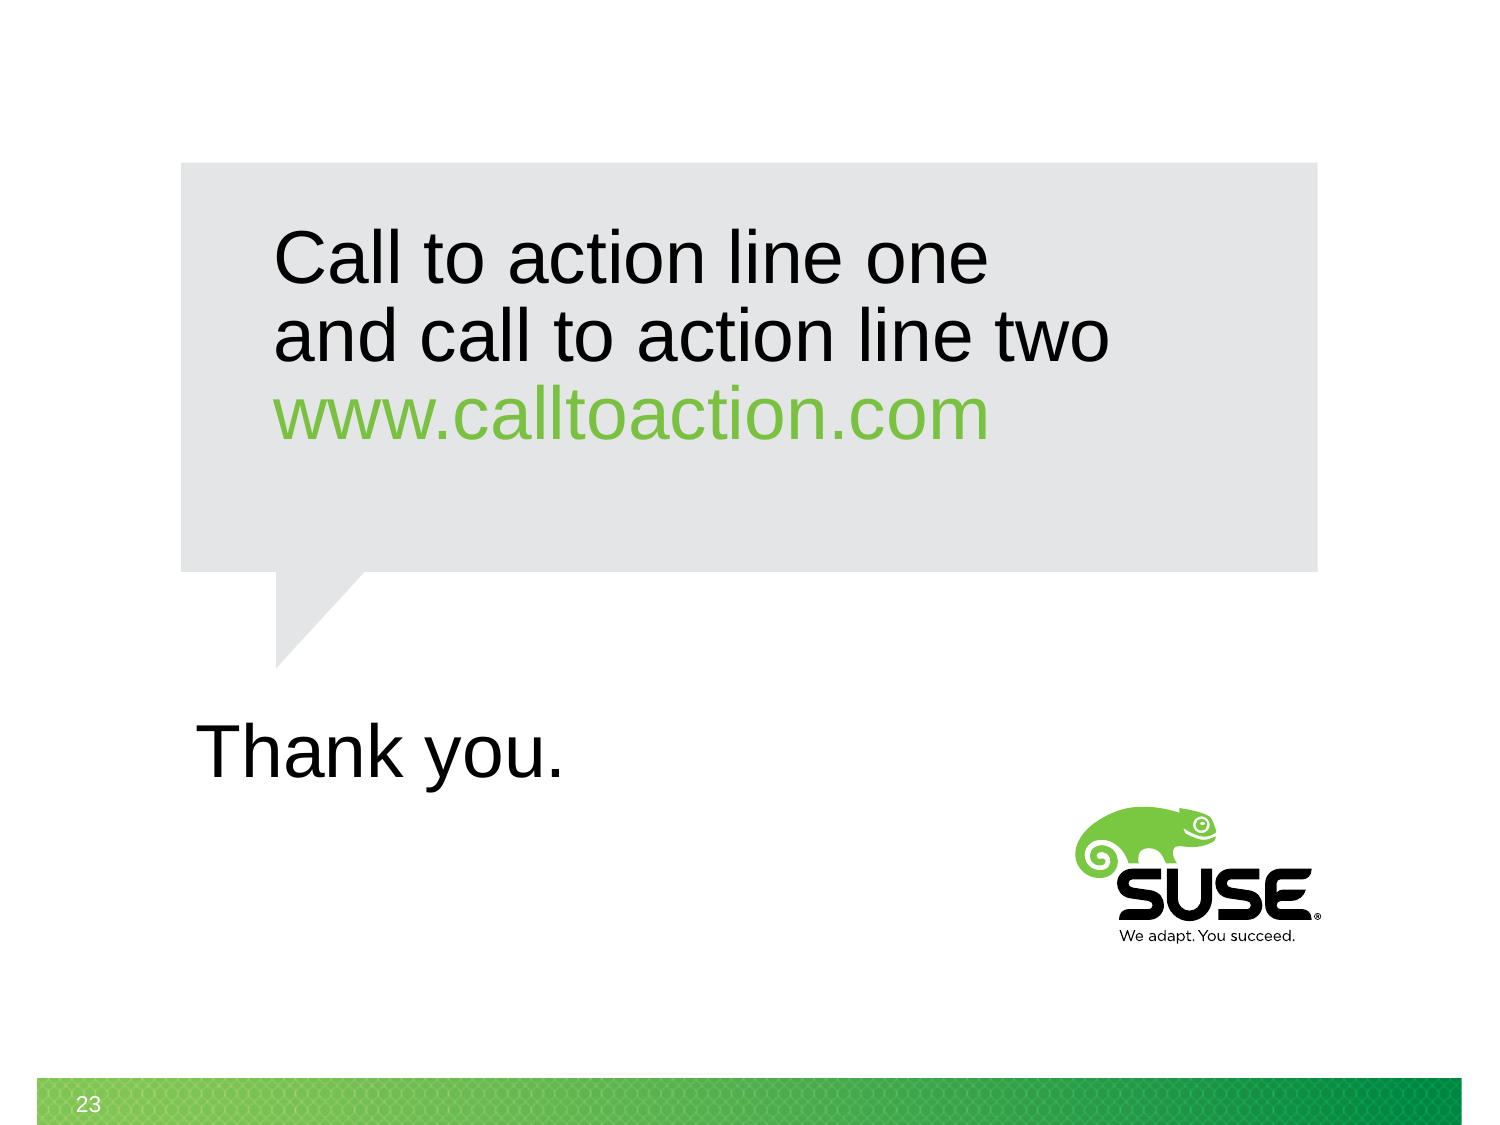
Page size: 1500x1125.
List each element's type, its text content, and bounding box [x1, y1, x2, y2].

text_box Call to action line one and call to action line two www.calltoaction.com [259, 213, 1334, 463]
picture [37, 1078, 1462, 1125]
